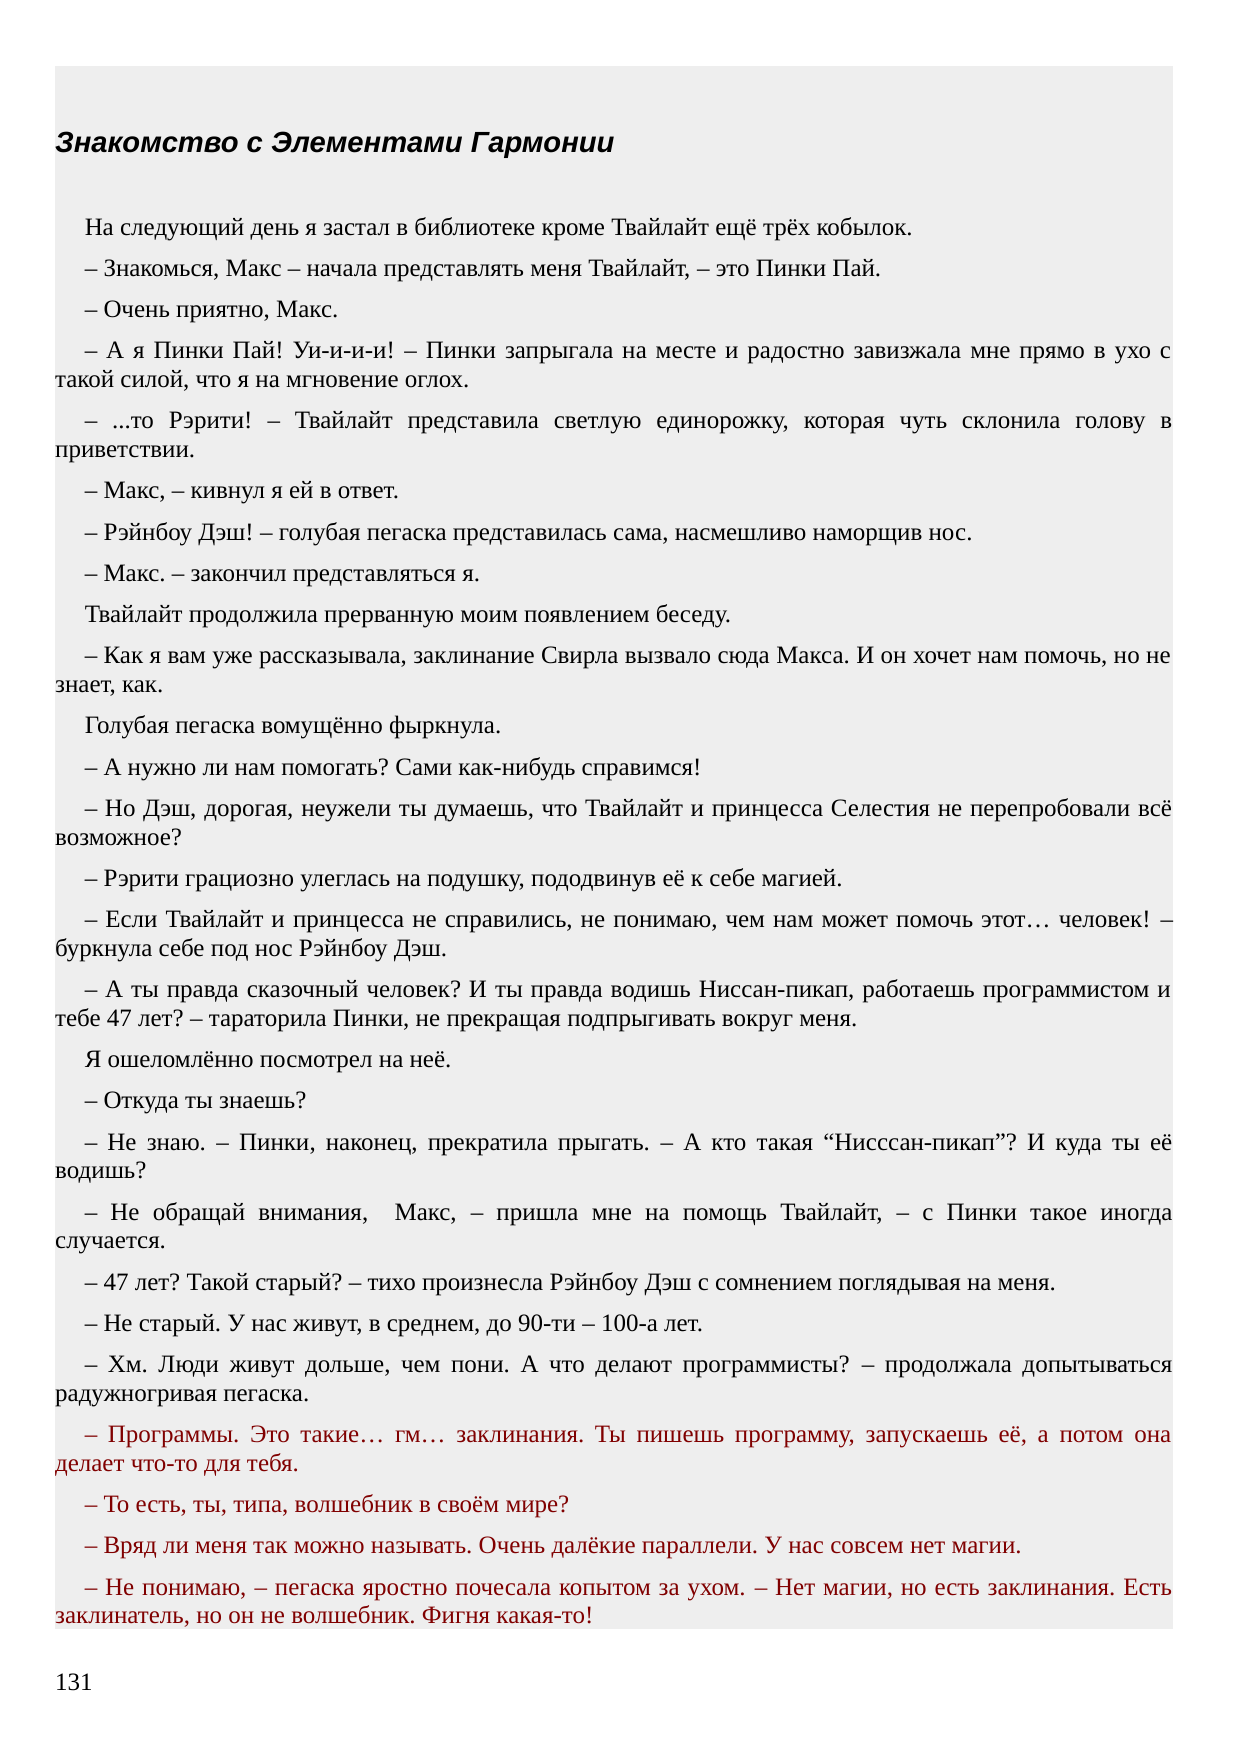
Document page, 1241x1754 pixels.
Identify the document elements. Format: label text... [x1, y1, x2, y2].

text – А нужно ли нам помогать? Сами как-нибудь справимся! [55, 752, 1173, 781]
text – Откуда ты знаешь? [55, 1086, 1173, 1114]
text – Рэрити грациозно улеглась на подушку, пододвинув её к себе магией. [55, 863, 1173, 892]
text – Не обращай внимания, Макс, – пришла мне на помощь Твайлайт, – с Пинки такое иногда случается. [55, 1197, 1173, 1254]
text – То есть, ты, типа, волшебник в своём мире? [55, 1489, 1173, 1518]
text – Макс. – закончил представляться я. [55, 558, 1173, 587]
subtitle Знакомство с Элементами Гармонии [55, 124, 1173, 158]
text – Если Твайлайт и принцесса не справились, не понимаю, чем нам может помочь этот… человек! – буркнула себе под нос Рэйнбоу Дэш. [55, 904, 1173, 962]
text – Вряд ли меня так можно называть. Очень далёкие параллели. У нас совсем нет магии. [55, 1531, 1173, 1559]
text – Рэйнбоу Дэш! – голубая пегаска представилась сама, насмешливо наморщив нос. [55, 517, 1173, 546]
text – А я Пинки Пай! Уи-и-и-и! – Пинки запрыгала на месте и радостно завизжала мне прямо в ухо с такой силой, что я на мгновение оглох. [55, 336, 1173, 393]
text – Знакомься, Макс – начала представлять меня Твайлайт, – это Пинки Пай. [55, 253, 1173, 282]
text – Не понимаю, – пегаска яростно почесала копытом за ухом. – Нет магии, но есть заклинания. Есть заклинатель, но он не волшебник. Фигня какая-то! [55, 1572, 1173, 1629]
text – Не старый. У нас живут, в среднем, до 90-ти – 100-а лет. [55, 1308, 1173, 1337]
text Я ошеломлённо посмотрел на неё. [55, 1044, 1173, 1073]
text – Как я вам уже рассказывала, заклинание Свирла вызвало сюда Макса. И он хочет нам помочь, но не знает, как. [55, 641, 1173, 698]
text На следующий день я застал в библиотеке кроме Твайлайт ещё трёх кобылок. [55, 212, 1173, 241]
text – Макс, – кивнул я ей в ответ. [55, 476, 1173, 504]
text – Программы. Это такие… гм… заклинания. Ты пишешь программу, запускаешь её, а потом она делает что-то для тебя. [55, 1419, 1173, 1477]
text – Хм. Люди живут дольше, чем пони. А что делают программисты? – продолжала допытываться радужногривая пегаска. [55, 1349, 1173, 1407]
text – ...то Рэрити! – Твайлайт представила светлую единорожку, которая чуть склонила голову в приветствии. [55, 406, 1173, 463]
text – Не знаю. – Пинки, наконец, прекратила прыгать. – А кто такая “Нисссан-пикап”? И куда ты её водишь? [55, 1127, 1173, 1184]
text – А ты правда сказочный человек? И ты правда водишь Ниссан-пикап, работаешь программистом и тебе 47 лет? – тараторила Пинки, не прекращая подпрыгивать вокруг меня. [55, 974, 1173, 1032]
text – Очень приятно, Макс. [55, 294, 1173, 323]
text – 47 лет? Такой старый? – тихо произнесла Рэйнбоу Дэш с сомнением поглядывая на меня. [55, 1267, 1173, 1296]
text Твайлайт продолжила прерванную моим появлением беседу. [55, 599, 1173, 628]
text Голубая пегаска вомущённо фыркнула. [55, 711, 1173, 739]
text – Но Дэш, дорогая, неужели ты думаешь, что Твайлайт и принцесса Селестия не перепробовали всё возможное? [55, 793, 1173, 851]
